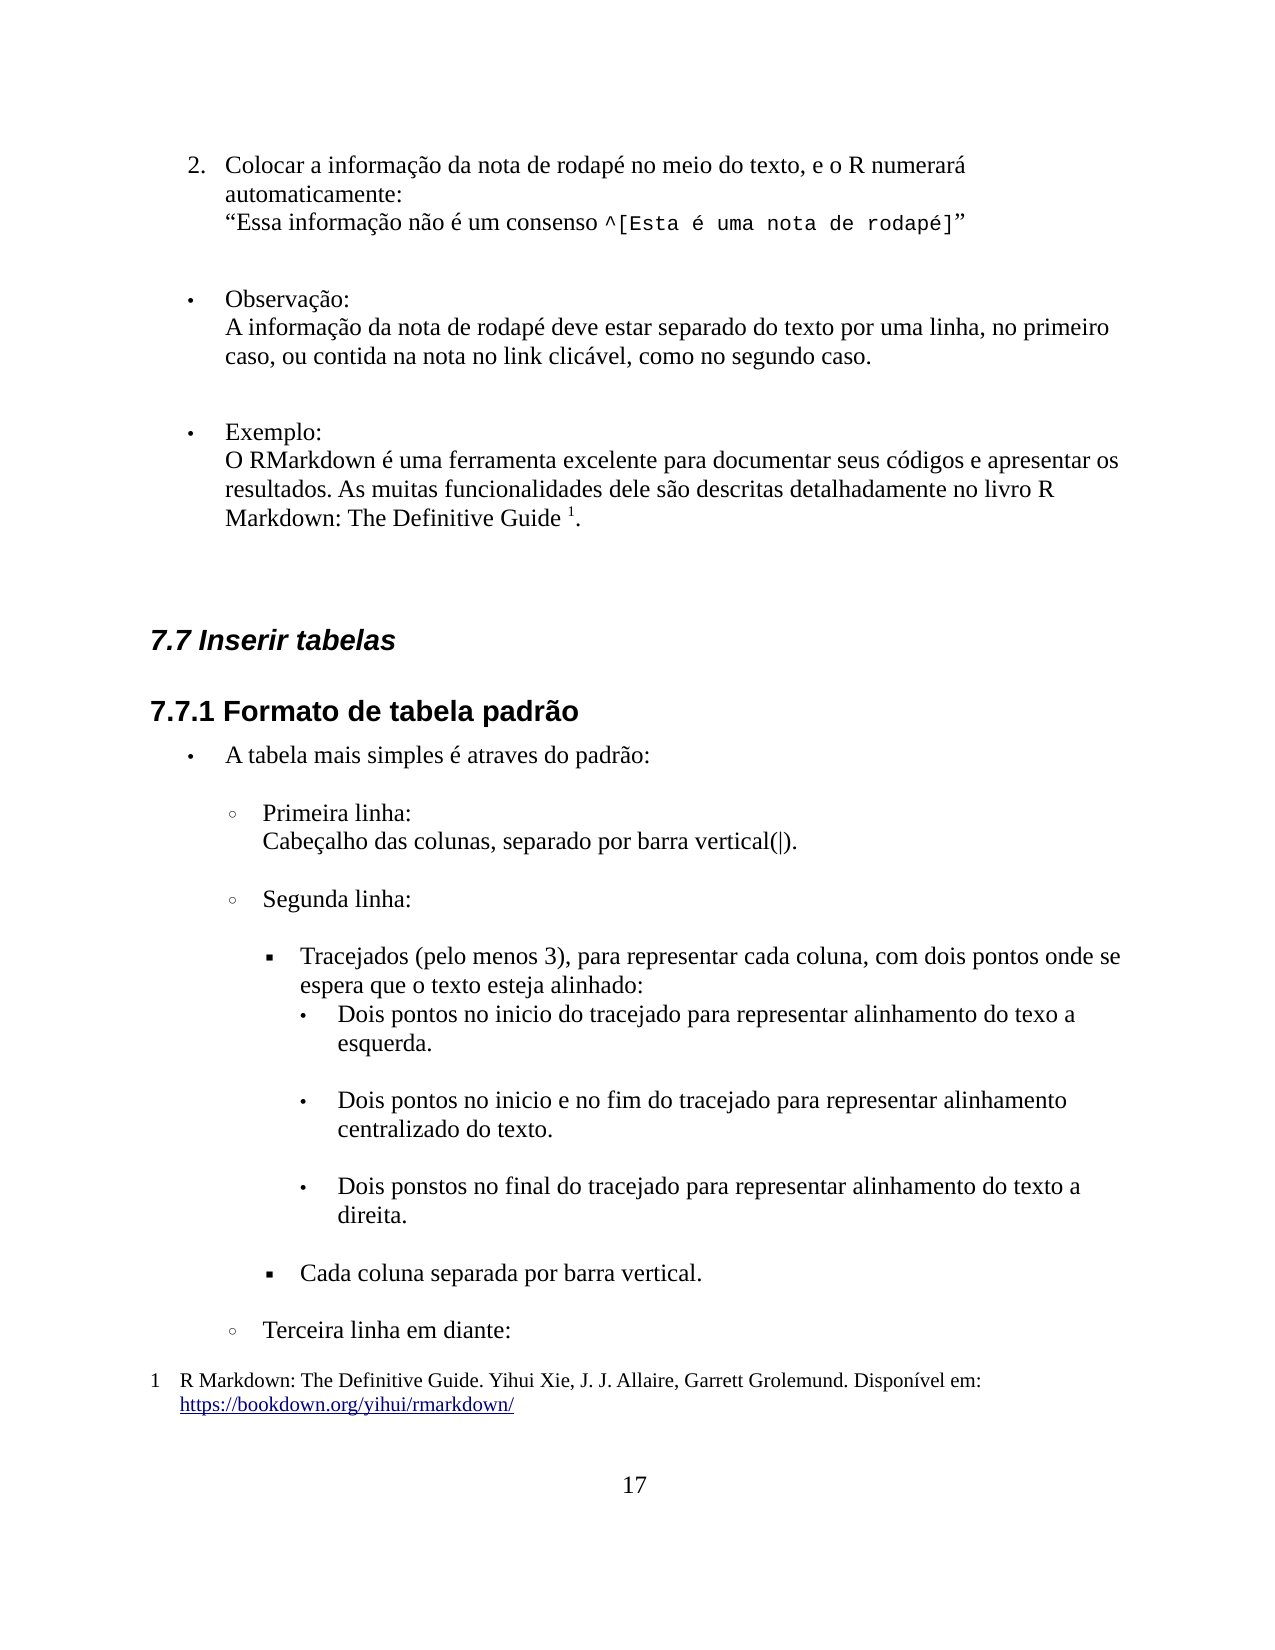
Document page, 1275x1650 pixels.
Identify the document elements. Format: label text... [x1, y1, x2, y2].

list Observação: A informação da nota de rodapé deve estar separado do texto por uma linha, no primeiro caso, ou contida na nota no link clicável, como no segundo caso. [187, 284, 1125, 399]
list Dois ponstos no final do tracejado para representar alinhamento do texto a direita. [300, 1171, 1125, 1258]
subtitle 7.7.1 Formato de tabela padrão [150, 694, 1125, 728]
list Cada coluna separada por barra vertical. [262, 1258, 1125, 1315]
list Dois pontos no inicio do tracejado para representar alinhamento do texo a esquerda. [300, 999, 1125, 1085]
subtitle 7.7 Inserir tabelas [150, 623, 1125, 657]
list Primeira linha: Cabeçalho das colunas, separado por barra vertical(|). [225, 798, 1125, 884]
list Tracejados (pelo menos 3), para representar cada coluna, com dois pontos onde se espera que o texto esteja alinhado: [262, 941, 1125, 999]
list Colocar a informação da nota de rodapé no meio do texto, e o R numerará automaticamente: “Essa informação não é um consenso ^[Esta é uma nota de rodapé]” [187, 150, 1125, 266]
list Exemplo: O RMarkdown é uma ferramenta excelente para documentar seus códigos e apresentar os resultados. As muitas funcionalidades dele são descritas detalhadamente no livro R Markdown: The Definitive Guide . [187, 417, 1125, 560]
list R Markdown: The Definitive Guide. Yihui Xie, J. J. Allaire, Garrett Grolemund. Disponível em: https://bookdown.org/yihui/rmarkdown/ [150, 1368, 1125, 1440]
list Segunda linha: [225, 884, 1125, 941]
list Terceira linha em diante: [225, 1315, 1125, 1344]
list Dois pontos no inicio e no fim do tracejado para representar alinhamento centralizado do texto. [300, 1085, 1125, 1171]
list A tabela mais simples é atraves do padrão: [187, 740, 1125, 798]
